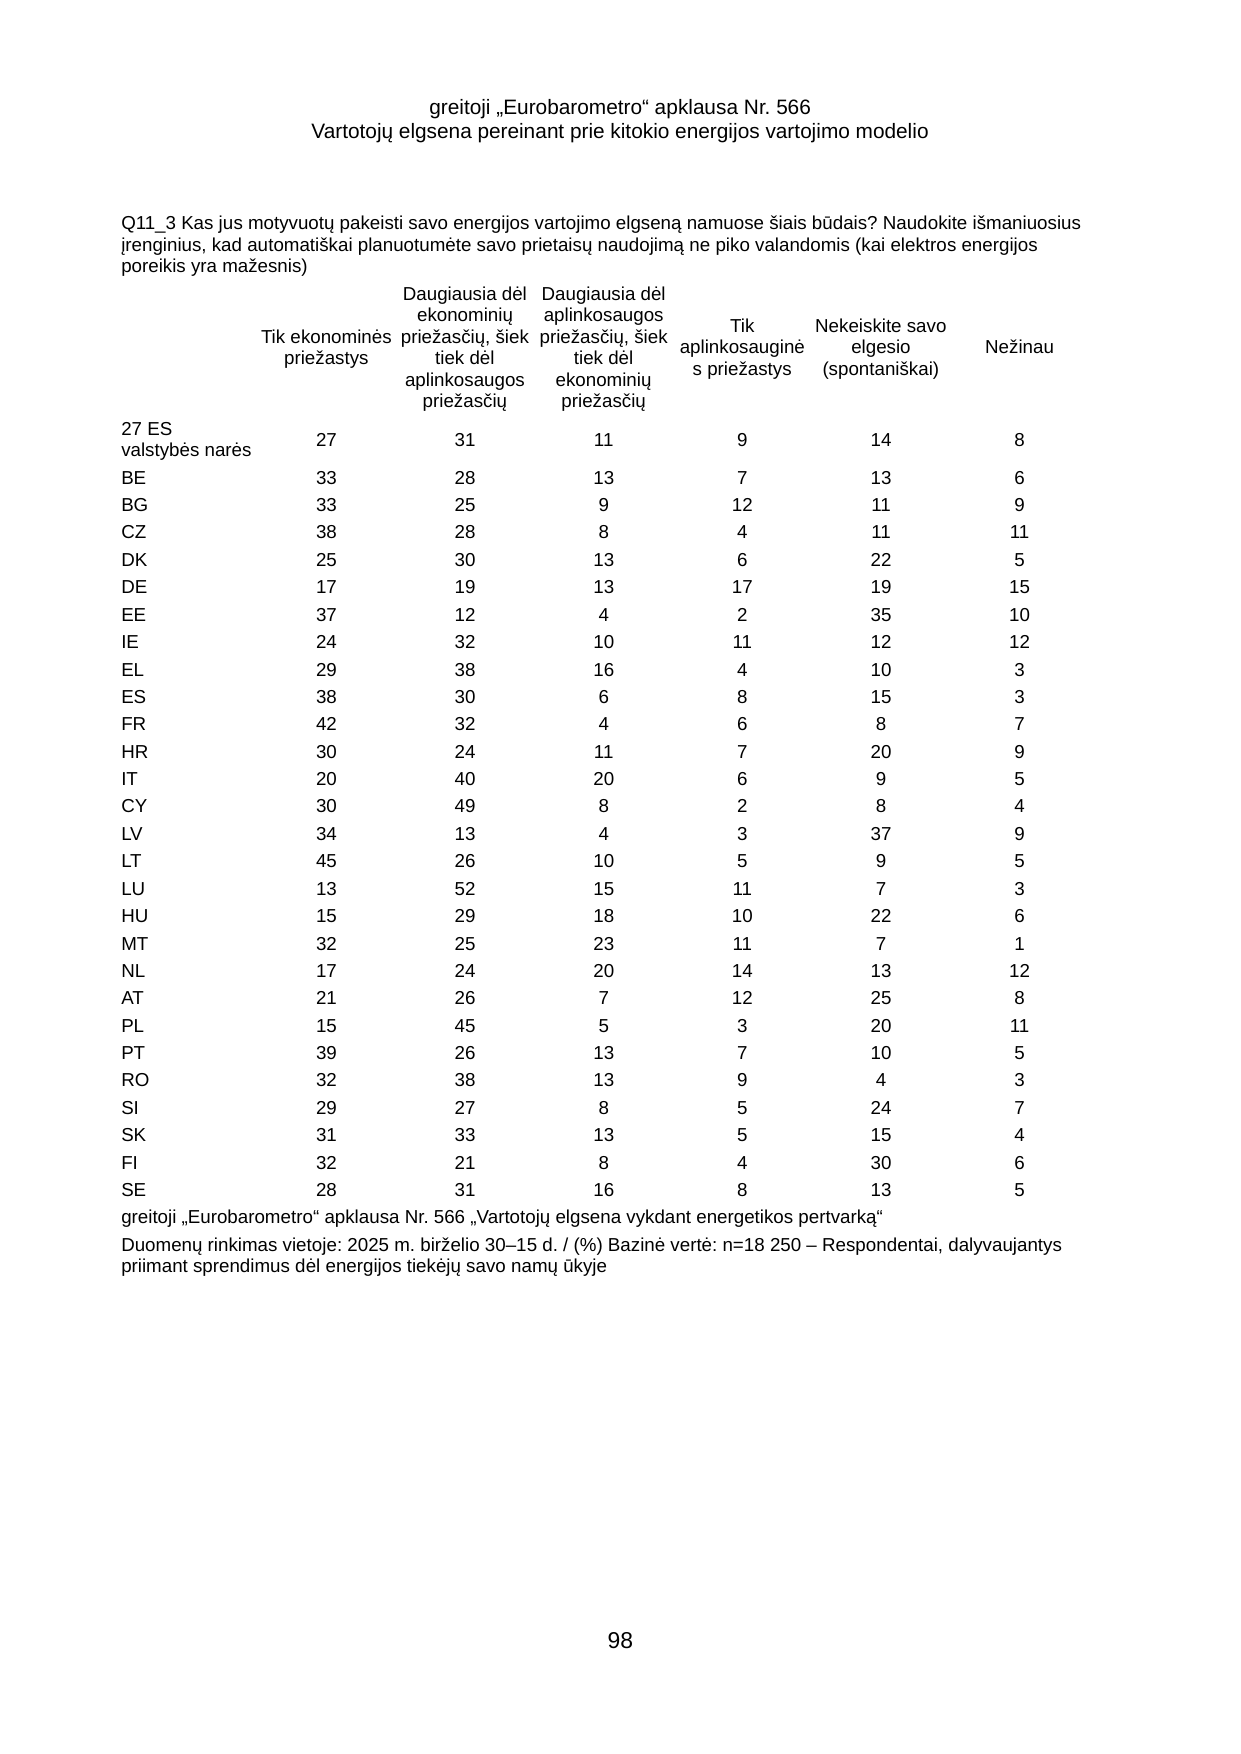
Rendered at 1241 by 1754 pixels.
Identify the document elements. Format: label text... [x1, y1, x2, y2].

table_cell 4 [950, 1121, 1089, 1148]
table_cell 9 [534, 491, 673, 518]
table_cell 39 [257, 1039, 395, 1066]
table_cell Daugiausia dėl aplinkosaugos priežasčių, šiek tiek dėl ekonominių priežasčių [534, 280, 673, 415]
table_cell 26 [395, 984, 534, 1012]
table_cell 14 [811, 415, 950, 464]
table_cell HR [118, 738, 257, 765]
table_cell 15 [811, 683, 950, 710]
table_cell 5 [534, 1012, 673, 1039]
table_cell 16 [534, 655, 673, 683]
table_cell 8 [534, 1094, 673, 1121]
table_cell 11 [950, 519, 1089, 546]
table_cell 13 [811, 464, 950, 491]
table_cell 32 [257, 1149, 395, 1176]
table_cell 11 [534, 415, 673, 464]
table_cell 33 [395, 1121, 534, 1148]
table_cell 8 [534, 1149, 673, 1176]
table_cell 17 [257, 573, 395, 601]
table_cell 42 [257, 710, 395, 738]
table_cell 20 [811, 738, 950, 765]
table_cell HU [118, 902, 257, 929]
table_cell Nežinau [950, 280, 1089, 415]
table_header Q11_3 Kas jus motyvuotų pakeisti savo energijos vartojimo elgseną namuose šiais būdais? Naudokite išmaniuosius įrenginius, kad automatiškai planuotumėte savo prietaisų naudojimą ne piko valandomis (kai elektros energijos poreikis yra mažesnis) [118, 209, 1089, 279]
table_cell PT [118, 1039, 257, 1066]
table_cell 12 [395, 601, 534, 628]
table_cell 32 [395, 628, 534, 655]
table_cell 38 [257, 519, 395, 546]
table_cell 13 [534, 464, 673, 491]
table_cell EE [118, 601, 257, 628]
table_cell 28 [395, 519, 534, 546]
table_cell 15 [534, 875, 673, 902]
table_cell 52 [395, 875, 534, 902]
table_cell 3 [673, 820, 811, 847]
table_cell 30 [257, 793, 395, 820]
table_cell Tik aplinkosauginės priežastys [673, 280, 811, 415]
table_cell 9 [811, 847, 950, 874]
table_cell 9 [811, 765, 950, 792]
table_cell 13 [395, 820, 534, 847]
table_cell 6 [950, 464, 1089, 491]
table_cell 13 [257, 875, 395, 902]
table_cell 4 [534, 820, 673, 847]
table_cell 22 [811, 902, 950, 929]
table_cell 30 [257, 738, 395, 765]
table_cell 10 [534, 628, 673, 655]
table_cell 9 [950, 491, 1089, 518]
table_cell 15 [950, 573, 1089, 601]
table_cell 8 [950, 984, 1089, 1012]
table_cell 26 [395, 847, 534, 874]
table_cell 15 [257, 1012, 395, 1039]
table_cell 13 [534, 1066, 673, 1094]
table_cell 33 [257, 491, 395, 518]
table_cell 22 [811, 546, 950, 573]
table_cell DE [118, 573, 257, 601]
table_cell MT [118, 929, 257, 957]
table_cell greitoji „Eurobarometro“ apklausa Nr. 566 „Vartotojų elgsena vykdant energetikos pertvarką“ [118, 1203, 1089, 1231]
table_cell 4 [534, 601, 673, 628]
table_cell 5 [673, 1121, 811, 1148]
table_cell 5 [950, 847, 1089, 874]
table_cell Nekeiskite savo elgesio (spontaniškai) [811, 280, 950, 415]
table_cell 5 [950, 1176, 1089, 1203]
table_cell Daugiausia dėl ekonominių priežasčių, šiek tiek dėl aplinkosaugos priežasčių [395, 280, 534, 415]
table_cell 1 [950, 929, 1089, 957]
table_cell 5 [673, 1094, 811, 1121]
table_cell 26 [395, 1039, 534, 1066]
table_cell 32 [257, 1066, 395, 1094]
table_cell 7 [673, 738, 811, 765]
table_cell 11 [673, 628, 811, 655]
table_cell 4 [673, 655, 811, 683]
table_cell 19 [811, 573, 950, 601]
table_cell 8 [673, 1176, 811, 1203]
table_cell 7 [811, 929, 950, 957]
table_cell Duomenų rinkimas vietoje: 2025 m. birželio 30–15 d. / (%) Bazinė vertė: n=18 250 – Respondentai, dalyvaujantys priimant sprendimus dėl energijos tiekėjų savo namų ūkyje [118, 1231, 1089, 1280]
table_cell 25 [811, 984, 950, 1012]
table_cell 4 [673, 519, 811, 546]
table_cell 37 [811, 820, 950, 847]
table_cell 28 [395, 464, 534, 491]
table_cell 38 [257, 683, 395, 710]
table_cell 15 [257, 902, 395, 929]
table_cell 12 [950, 628, 1089, 655]
table_cell 13 [534, 546, 673, 573]
table_cell 7 [673, 1039, 811, 1066]
table_cell 25 [395, 491, 534, 518]
table_cell 31 [395, 415, 534, 464]
table_cell 3 [950, 1066, 1089, 1094]
table_cell 2 [673, 601, 811, 628]
table_cell 25 [395, 929, 534, 957]
table_cell LU [118, 875, 257, 902]
table_cell BE [118, 464, 257, 491]
table_cell 5 [950, 765, 1089, 792]
table_cell 8 [950, 415, 1089, 464]
table_cell ES [118, 683, 257, 710]
table_cell 8 [811, 710, 950, 738]
table_cell 11 [534, 738, 673, 765]
table_cell 45 [395, 1012, 534, 1039]
table_cell 7 [811, 875, 950, 902]
table_cell SI [118, 1094, 257, 1121]
table_cell 29 [395, 902, 534, 929]
table_cell CZ [118, 519, 257, 546]
table_cell 40 [395, 765, 534, 792]
table_cell 13 [534, 1039, 673, 1066]
table_cell 8 [534, 793, 673, 820]
table_cell 12 [811, 628, 950, 655]
table_cell SK [118, 1121, 257, 1148]
table_cell 6 [673, 765, 811, 792]
table_cell 30 [395, 683, 534, 710]
table_cell AT [118, 984, 257, 1012]
table_cell 4 [950, 793, 1089, 820]
table_cell 4 [534, 710, 673, 738]
table_cell 12 [950, 957, 1089, 984]
table_cell 29 [257, 1094, 395, 1121]
table_cell 11 [811, 491, 950, 518]
table_cell 10 [950, 601, 1089, 628]
table_cell 21 [395, 1149, 534, 1176]
table_cell 8 [673, 683, 811, 710]
table_cell 6 [673, 710, 811, 738]
table_cell FI [118, 1149, 257, 1176]
table_cell 16 [534, 1176, 673, 1203]
table_cell 30 [811, 1149, 950, 1176]
table_cell 33 [257, 464, 395, 491]
table_cell 8 [534, 519, 673, 546]
table_cell 20 [257, 765, 395, 792]
table_cell BG [118, 491, 257, 518]
table_cell 49 [395, 793, 534, 820]
table_cell 32 [257, 929, 395, 957]
table_cell 3 [950, 655, 1089, 683]
table_cell FR [118, 710, 257, 738]
table_cell 13 [811, 1176, 950, 1203]
table_cell 3 [950, 875, 1089, 902]
table_cell 15 [811, 1121, 950, 1148]
table_cell 3 [950, 683, 1089, 710]
table_cell 30 [395, 546, 534, 573]
table_cell DK [118, 546, 257, 573]
table_cell 6 [950, 902, 1089, 929]
table_cell 9 [673, 415, 811, 464]
table_cell 20 [534, 765, 673, 792]
table_cell 7 [950, 1094, 1089, 1121]
table_cell 6 [673, 546, 811, 573]
table_cell LV [118, 820, 257, 847]
table_cell 24 [395, 957, 534, 984]
table_cell CY [118, 793, 257, 820]
table_cell 12 [673, 984, 811, 1012]
table_cell 38 [395, 1066, 534, 1094]
table_cell RO [118, 1066, 257, 1094]
table_cell 25 [257, 546, 395, 573]
table_cell [118, 280, 257, 415]
table_cell 5 [673, 847, 811, 874]
table_cell 13 [534, 1121, 673, 1148]
table_cell EL [118, 655, 257, 683]
table_cell IE [118, 628, 257, 655]
table_cell 24 [811, 1094, 950, 1121]
table_cell 5 [950, 546, 1089, 573]
table_cell 27 [395, 1094, 534, 1121]
table_cell 12 [673, 491, 811, 518]
table_cell 29 [257, 655, 395, 683]
table_cell 6 [950, 1149, 1089, 1176]
table_cell 11 [673, 929, 811, 957]
table_cell 10 [811, 655, 950, 683]
table_cell IT [118, 765, 257, 792]
table_cell 13 [534, 573, 673, 601]
table_cell 28 [257, 1176, 395, 1203]
table_cell 2 [673, 793, 811, 820]
table_cell SE [118, 1176, 257, 1203]
table_cell 21 [257, 984, 395, 1012]
table_cell 37 [257, 601, 395, 628]
table_cell 13 [811, 957, 950, 984]
table_cell LT [118, 847, 257, 874]
table_cell PL [118, 1012, 257, 1039]
table_cell 7 [673, 464, 811, 491]
table_cell 11 [673, 875, 811, 902]
table_cell 27 ES valstybės narės [118, 415, 257, 464]
table_cell 35 [811, 601, 950, 628]
table_cell 11 [811, 519, 950, 546]
table_cell 32 [395, 710, 534, 738]
table_cell 4 [811, 1066, 950, 1094]
table_cell 7 [534, 984, 673, 1012]
table_cell 24 [395, 738, 534, 765]
table_cell 24 [257, 628, 395, 655]
table_cell 45 [257, 847, 395, 874]
table_cell NL [118, 957, 257, 984]
table_cell 27 [257, 415, 395, 464]
table_cell 38 [395, 655, 534, 683]
table_cell 14 [673, 957, 811, 984]
table_cell 8 [811, 793, 950, 820]
table_cell 11 [950, 1012, 1089, 1039]
table_cell 9 [673, 1066, 811, 1094]
table_cell 20 [534, 957, 673, 984]
table_cell 9 [950, 738, 1089, 765]
table_cell 5 [950, 1039, 1089, 1066]
table_cell 34 [257, 820, 395, 847]
table_cell 19 [395, 573, 534, 601]
table_cell 31 [395, 1176, 534, 1203]
table_cell 17 [673, 573, 811, 601]
table_cell 6 [534, 683, 673, 710]
table_cell 23 [534, 929, 673, 957]
table_cell 10 [811, 1039, 950, 1066]
table_cell 31 [257, 1121, 395, 1148]
table_cell 9 [950, 820, 1089, 847]
table_cell 4 [673, 1149, 811, 1176]
table_cell 10 [534, 847, 673, 874]
table_cell Tik ekonominės priežastys [257, 280, 395, 415]
table_cell 7 [950, 710, 1089, 738]
table_cell 3 [673, 1012, 811, 1039]
table_cell 10 [673, 902, 811, 929]
table_cell 17 [257, 957, 395, 984]
table_cell 20 [811, 1012, 950, 1039]
table_cell 18 [534, 902, 673, 929]
